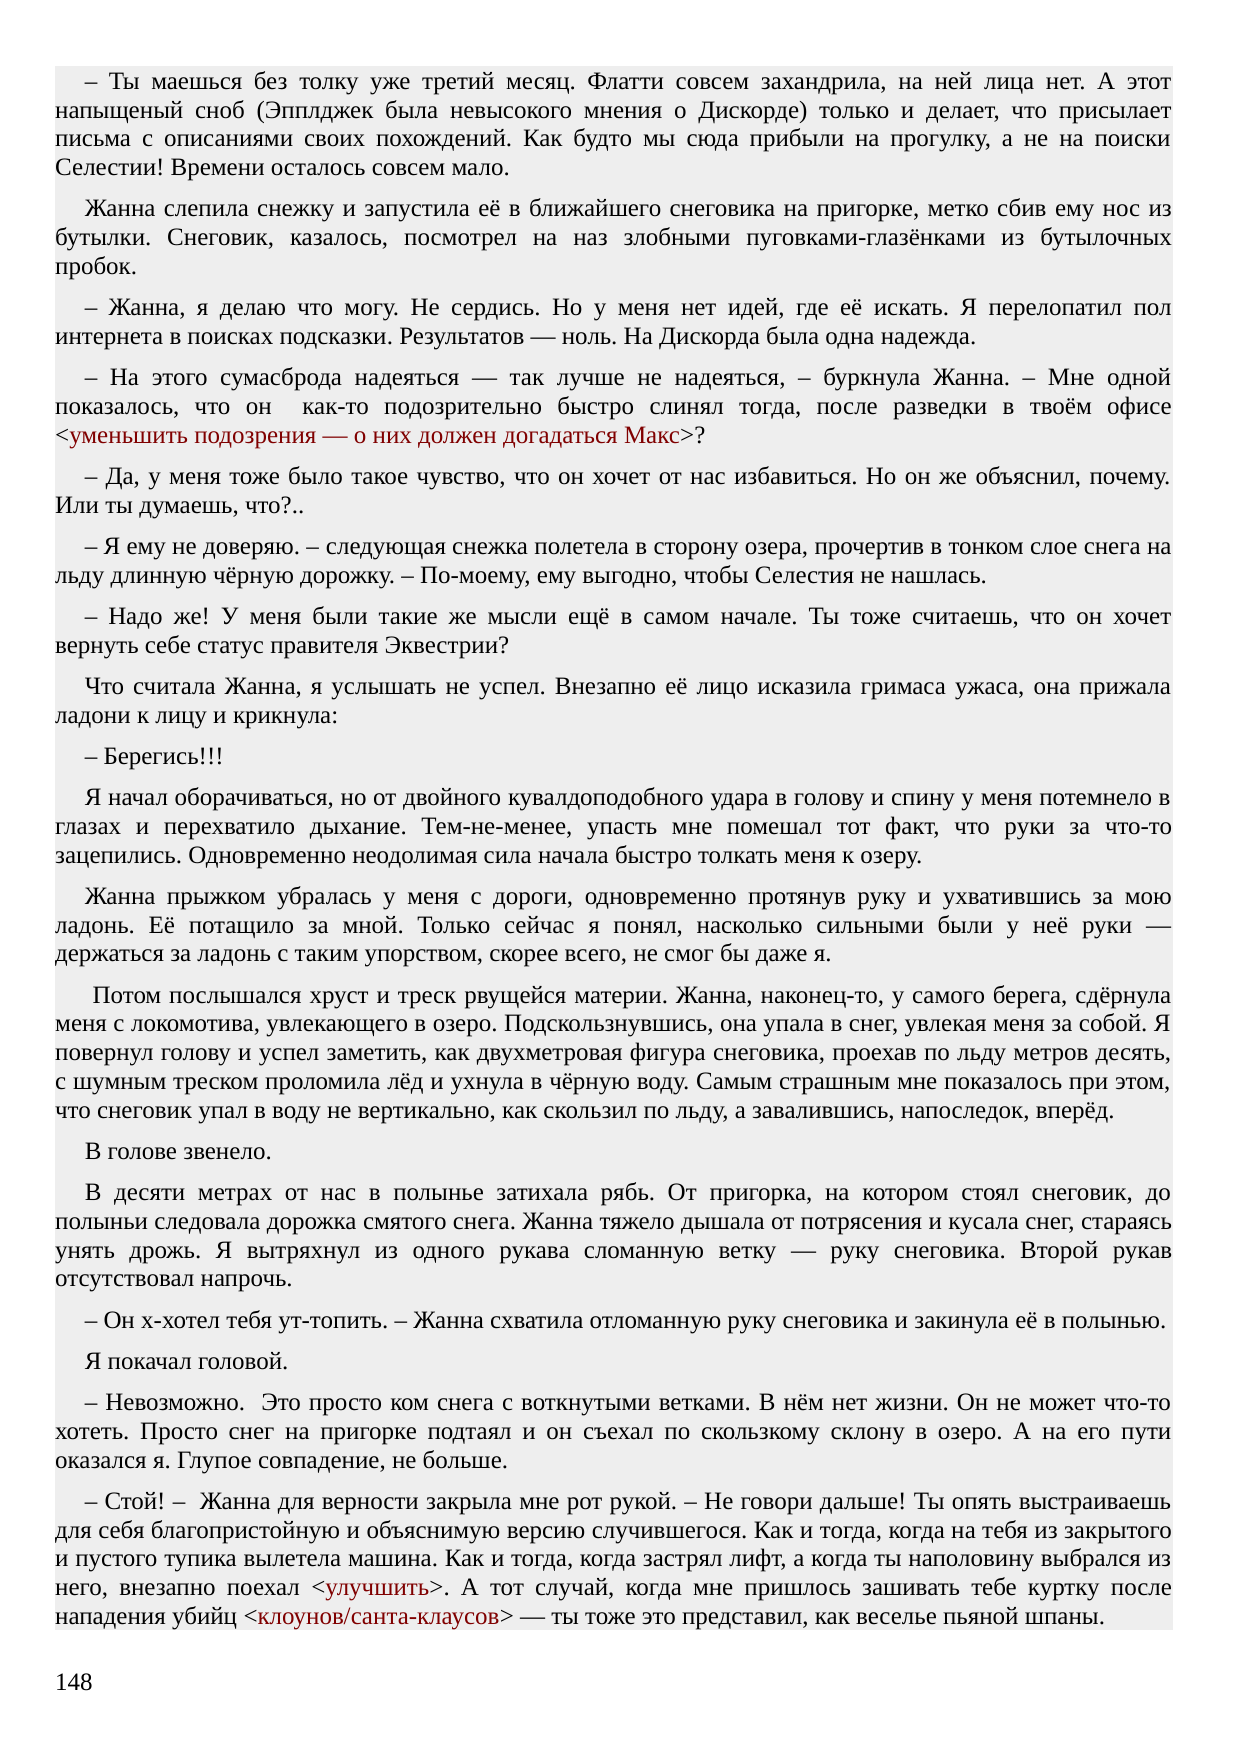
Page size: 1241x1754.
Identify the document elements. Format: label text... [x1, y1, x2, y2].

text – Да, у меня тоже было такое чувство, что он хочет от нас избавиться. Но он же объяснил, почему. Или ты думаешь, что?.. [55, 461, 1173, 518]
text – Надо же! У меня были такие же мысли ещё в самом начале. Ты тоже считаешь, что он хочет вернуть себе статус правителя Эквестрии? [55, 601, 1173, 658]
text Что считала Жанна, я услышать не успел. Внезапно её лицо исказила гримаса ужаса, она прижала ладони к лицу и крикнула: [55, 671, 1173, 728]
text Я покачал головой. [55, 1346, 1173, 1375]
text Жанна прыжком убралась у меня с дороги, одновременно протянув руку и ухватившись за мою ладонь. Её потащило за мной. Только сейчас я понял, насколько сильными были у неё руки — держаться за ладонь с таким упорством, скорее всего, не смог бы даже я. [55, 881, 1173, 967]
text – Невозможно. Это просто ком снега с воткнутыми ветками. В нём нет жизни. Он не может что-то хотеть. Просто снег на пригорке подтаял и он съехал по скользкому склону в озеро. А на его пути оказался я. Глупое совпадение, не больше. [55, 1387, 1173, 1473]
text Жанна слепила снежку и запустила её в ближайшего снеговика на пригорке, метко сбив ему нос из бутылки. Снеговик, казалось, посмотрел на наз злобными пуговками-глазёнками из бутылочных пробок. [55, 193, 1173, 280]
text В десяти метрах от нас в полынье затихала рябь. От пригорка, на котором стоял снеговик, до полыньи следовала дорожка смятого снега. Жанна тяжело дышала от потрясения и кусала снег, стараясь унять дрожь. Я вытряхнул из одного рукава сломанную ветку — руку снеговика. Второй рукав отсутствовал напрочь. [55, 1177, 1173, 1292]
text – Я ему не доверяю. – следующая снежка полетела в сторону озера, прочертив в тонком слое снега на льду длинную чёрную дорожку. – По-моему, ему выгодно, чтобы Селестия не нашлась. [55, 531, 1173, 588]
text – Он х-хотел тебя ут-топить. – Жанна схватила отломанную руку снеговика и закинула её в полынью. [55, 1305, 1173, 1333]
text – Ты маешься без толку уже третий месяц. Флатти совсем захандрила, на ней лица нет. А этот напыщеный сноб (Эпплджек была невысокого мнения о Дискорде) только и делает, что присылает письма с описаниями своих похождений. Как будто мы сюда прибыли на прогулку, а не на поиски Селестии! Времени осталось совсем мало. [55, 66, 1173, 181]
text – Стой! – Жанна для верности закрыла мне рот рукой. – Не говори дальше! Ты опять выстраиваешь для себя благопристойную и объяснимую версию случившегося. Как и тогда, когда на тебя из закрытого и пустого тупика вылетела машина. Как и тогда, когда застрял лифт, а когда ты наполовину выбрался из него, внезапно поехал <улучшить>. А тот случай, когда мне пришлось зашивать тебе куртку после нападения убийц <клоунов/санта-клаусов> — ты тоже это представил, как веселье пьяной шпаны. [55, 1486, 1173, 1630]
text Потом послышался хруст и треск рвущейся материи. Жанна, наконец-то, у самого берега, сдёрнула меня с локомотива, увлекающего в озеро. Подскользнувшись, она упала в снег, увлекая меня за собой. Я повернул голову и успел заметить, как двухметровая фигура снеговика, проехав по льду метров десять, с шумным треском проломила лёд и ухнула в чёрную воду. Самым страшным мне показалось при этом, что снеговик упал в воду не вертикально, как скользил по льду, а завалившись, напоследок, вперёд. [55, 980, 1173, 1123]
text Я начал оборачиваться, но от двойного кувалдоподобного удара в голову и спину у меня потемнело в глазах и перехватило дыхание. Тем-не-менее, упасть мне помешал тот факт, что руки за что-то зацепились. Одновременно неодолимая сила начала быстро толкать меня к озеру. [55, 782, 1173, 868]
text – Берегись!!! [55, 741, 1173, 770]
text В голове звенело. [55, 1136, 1173, 1165]
text – Жанна, я делаю что могу. Не сердись. Но у меня нет идей, где её искать. Я перелопатил пол интернета в поисках подсказки. Результатов — ноль. На Дискорда была одна надежда. [55, 292, 1173, 350]
text – На этого сумасброда надеяться — так лучше не надеяться, – буркнула Жанна. – Мне одной показалось, что он как-то подозрительно быстро слинял тогда, после разведки в твоём офисе <уменьшить подозрения — о них должен догадаться Макс>? [55, 362, 1173, 448]
